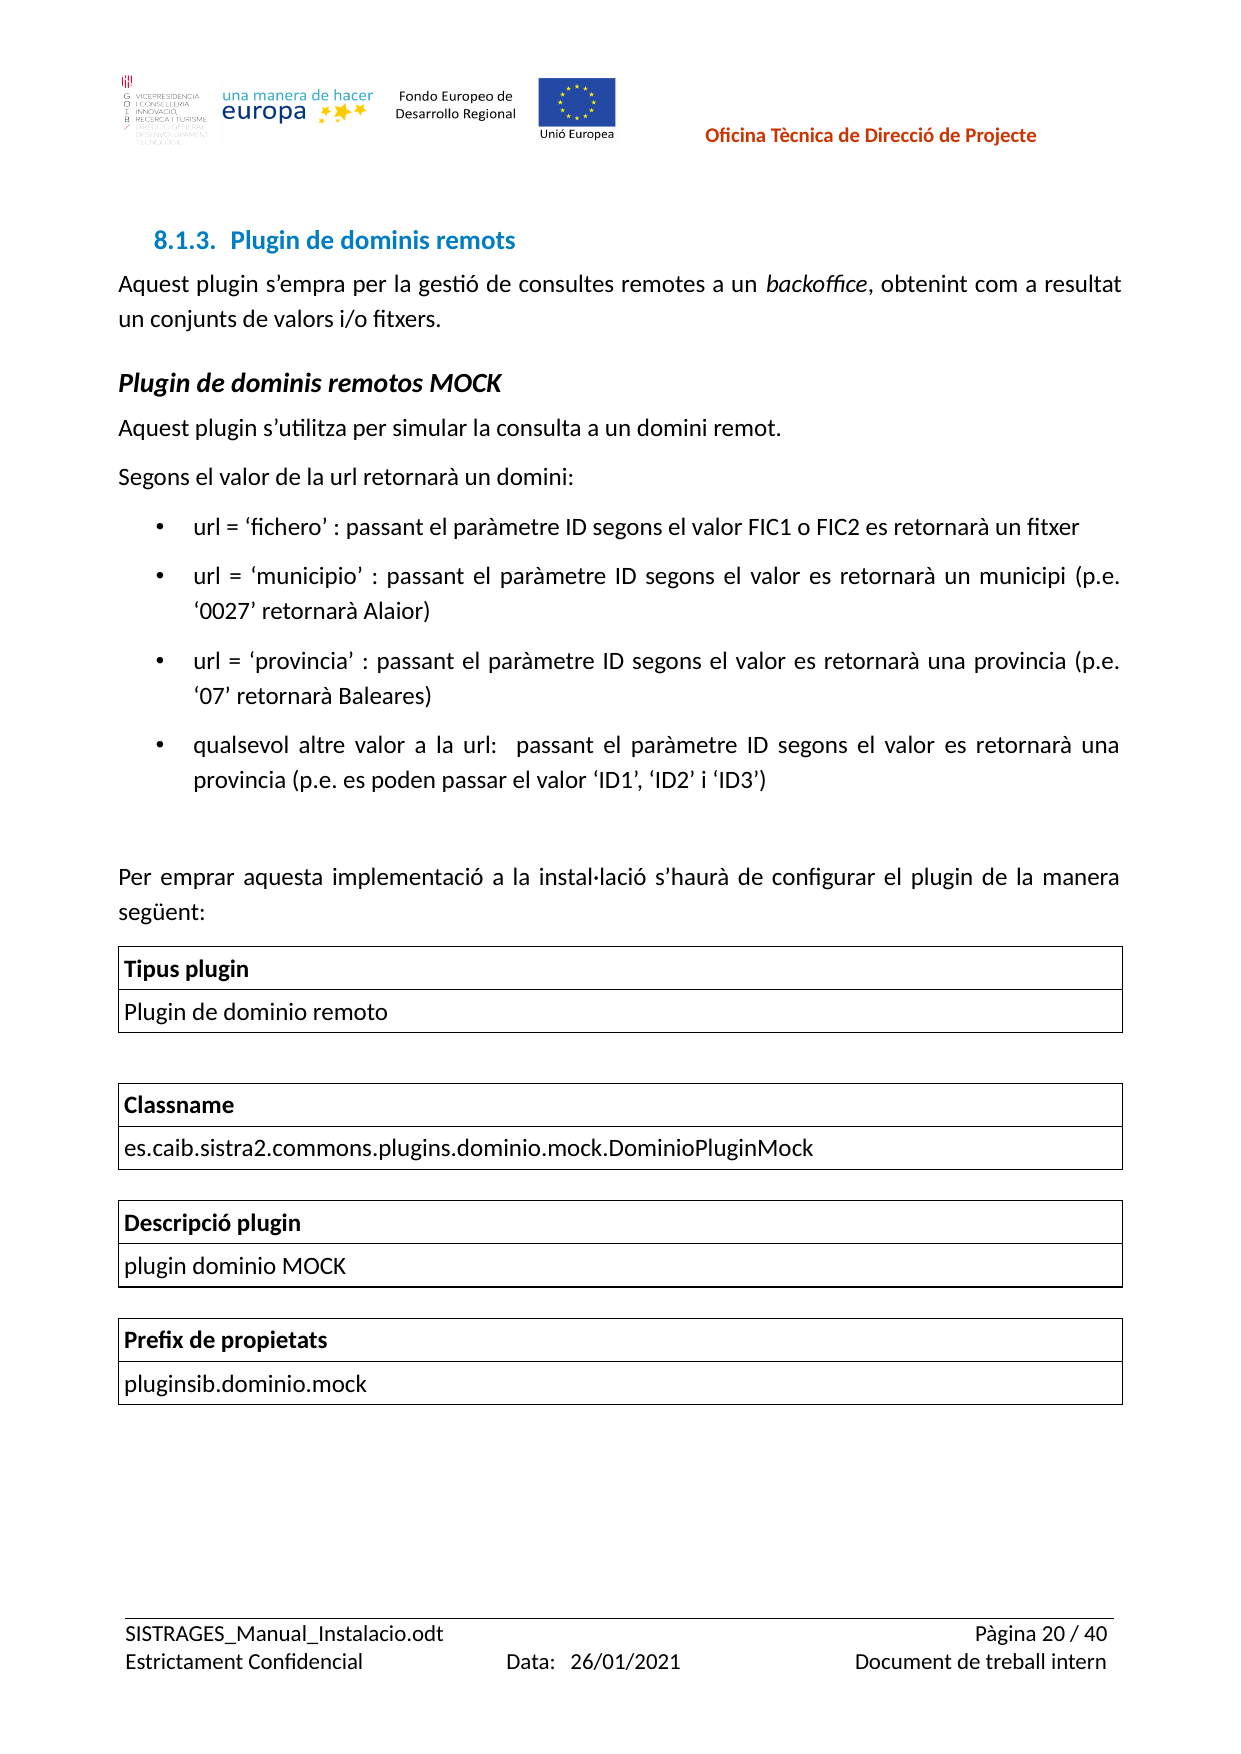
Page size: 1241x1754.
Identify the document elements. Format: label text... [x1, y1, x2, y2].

table_header Descripció plugin [119, 1201, 1122, 1243]
subtitle Plugin de dominis remots [153, 223, 1122, 256]
table_cell es.caib.sistra2.commons.plugins.dominio.mock.DominioPluginMock [119, 1127, 1122, 1169]
table_cell Plugin de dominio remoto [119, 990, 1122, 1032]
text Aquest plugin s’empra per la gestió de consultes remotes a un backoffice, obtenint com a resultat un conjunts de valors i/o fitxers. [118, 268, 1122, 334]
picture [118, 73, 213, 147]
table_cell plugin dominio MOCK [119, 1244, 1122, 1286]
list url = ‘fichero’ : passant el paràmetre ID segons el valor FIC1 o FIC2 es retornarà un fitxer [156, 511, 1122, 541]
text Per emprar aquesta implementació a la instal·lació s’haurà de configurar el plugin de la manera següent: [118, 861, 1122, 927]
list url = ‘provincia’ : passant el paràmetre ID segons el valor es retornarà una provincia (p.e. ‘07’ retornarà Baleares) [156, 645, 1122, 711]
text Aquest plugin s’utilitza per simular la consulta a un domini remot. [118, 412, 1122, 442]
table_header Classname [119, 1084, 1122, 1126]
table_header Prefix de propietats [119, 1319, 1122, 1361]
list qualsevol altre valor a la url: passant el paràmetre ID segons el valor es retornarà una provincia (p.e. es poden passar el valor ‘ID1’, ‘ID2’ i ‘ID3’) [156, 730, 1122, 795]
table_cell pluginsib.dominio.mock [119, 1362, 1122, 1404]
subtitle Plugin de dominis remotos MOCK [118, 365, 1122, 399]
list url = ‘municipio’ : passant el paràmetre ID segons el valor es retornarà un municipi (p.e. ‘0027’ retornarà Alaior) [156, 561, 1122, 626]
picture [219, 73, 621, 147]
text Segons el valor de la url retornarà un domini: [118, 461, 1122, 492]
table_header Tipus plugin [119, 947, 1122, 989]
